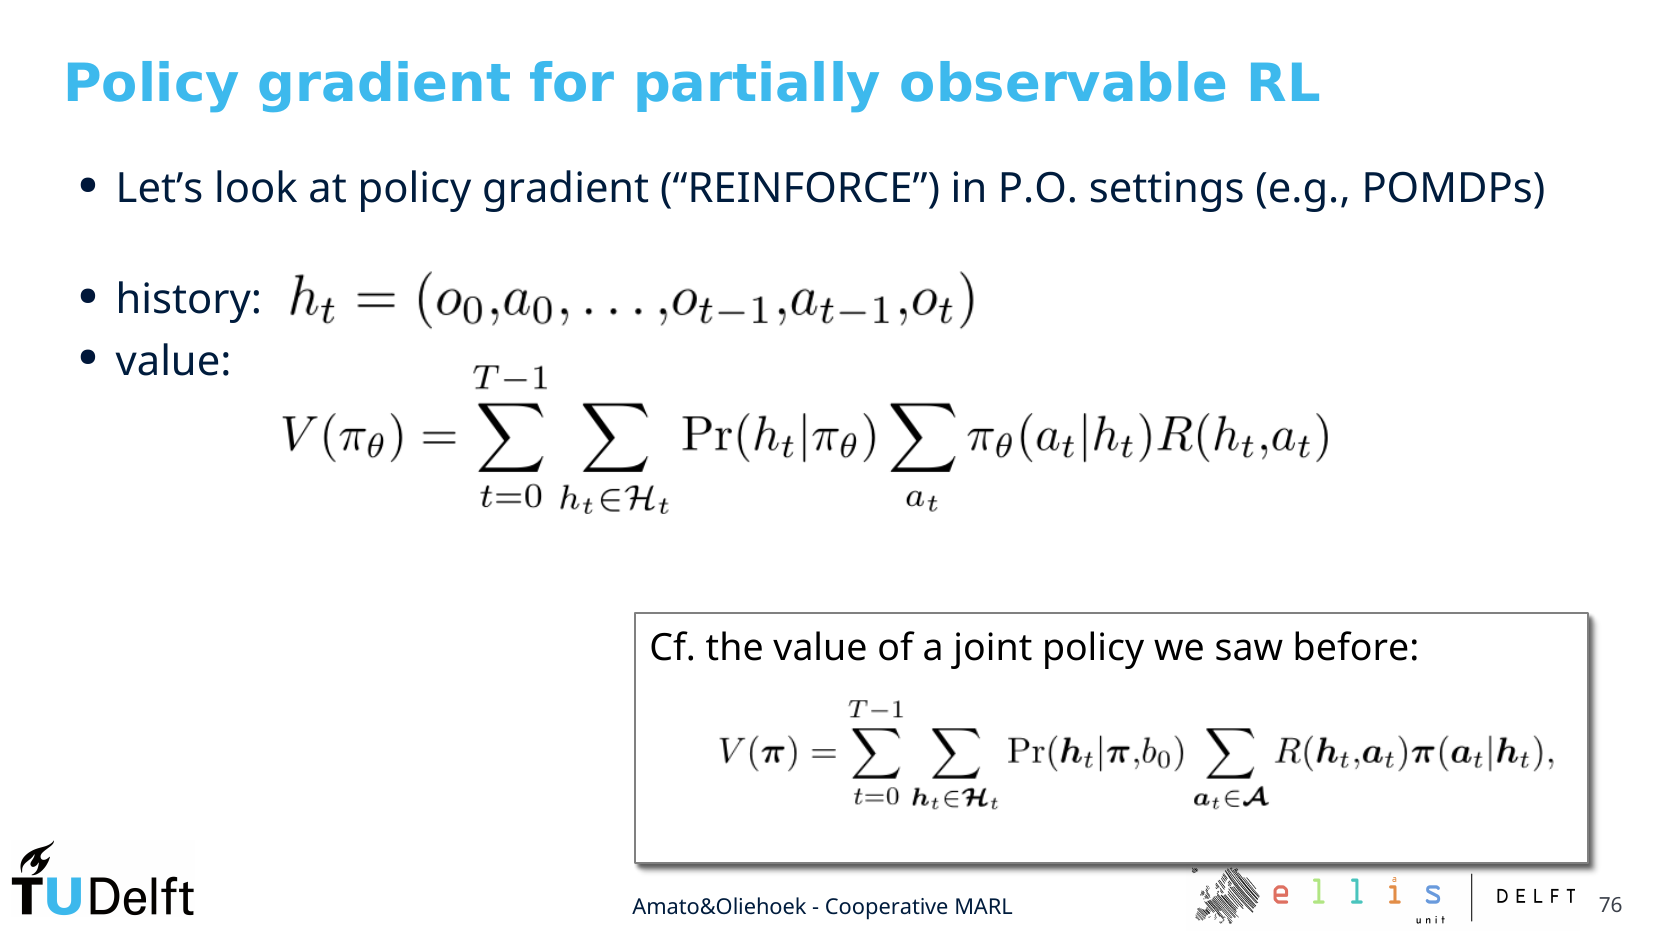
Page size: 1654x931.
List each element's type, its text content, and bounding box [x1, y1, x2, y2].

picture [1186, 864, 1580, 931]
picture [276, 361, 1356, 523]
picture [11, 840, 195, 917]
picture [708, 689, 1571, 842]
picture [284, 269, 980, 331]
text_box Cf. the value of a joint policy we saw before: [634, 613, 1588, 864]
list Let’s look at policy gradient (“REINFORCE”) in P.O. settings (e.g., POMDPs) history: value: [63, 161, 1571, 776]
title Policy gradient for partially observable RL [63, 12, 1571, 112]
